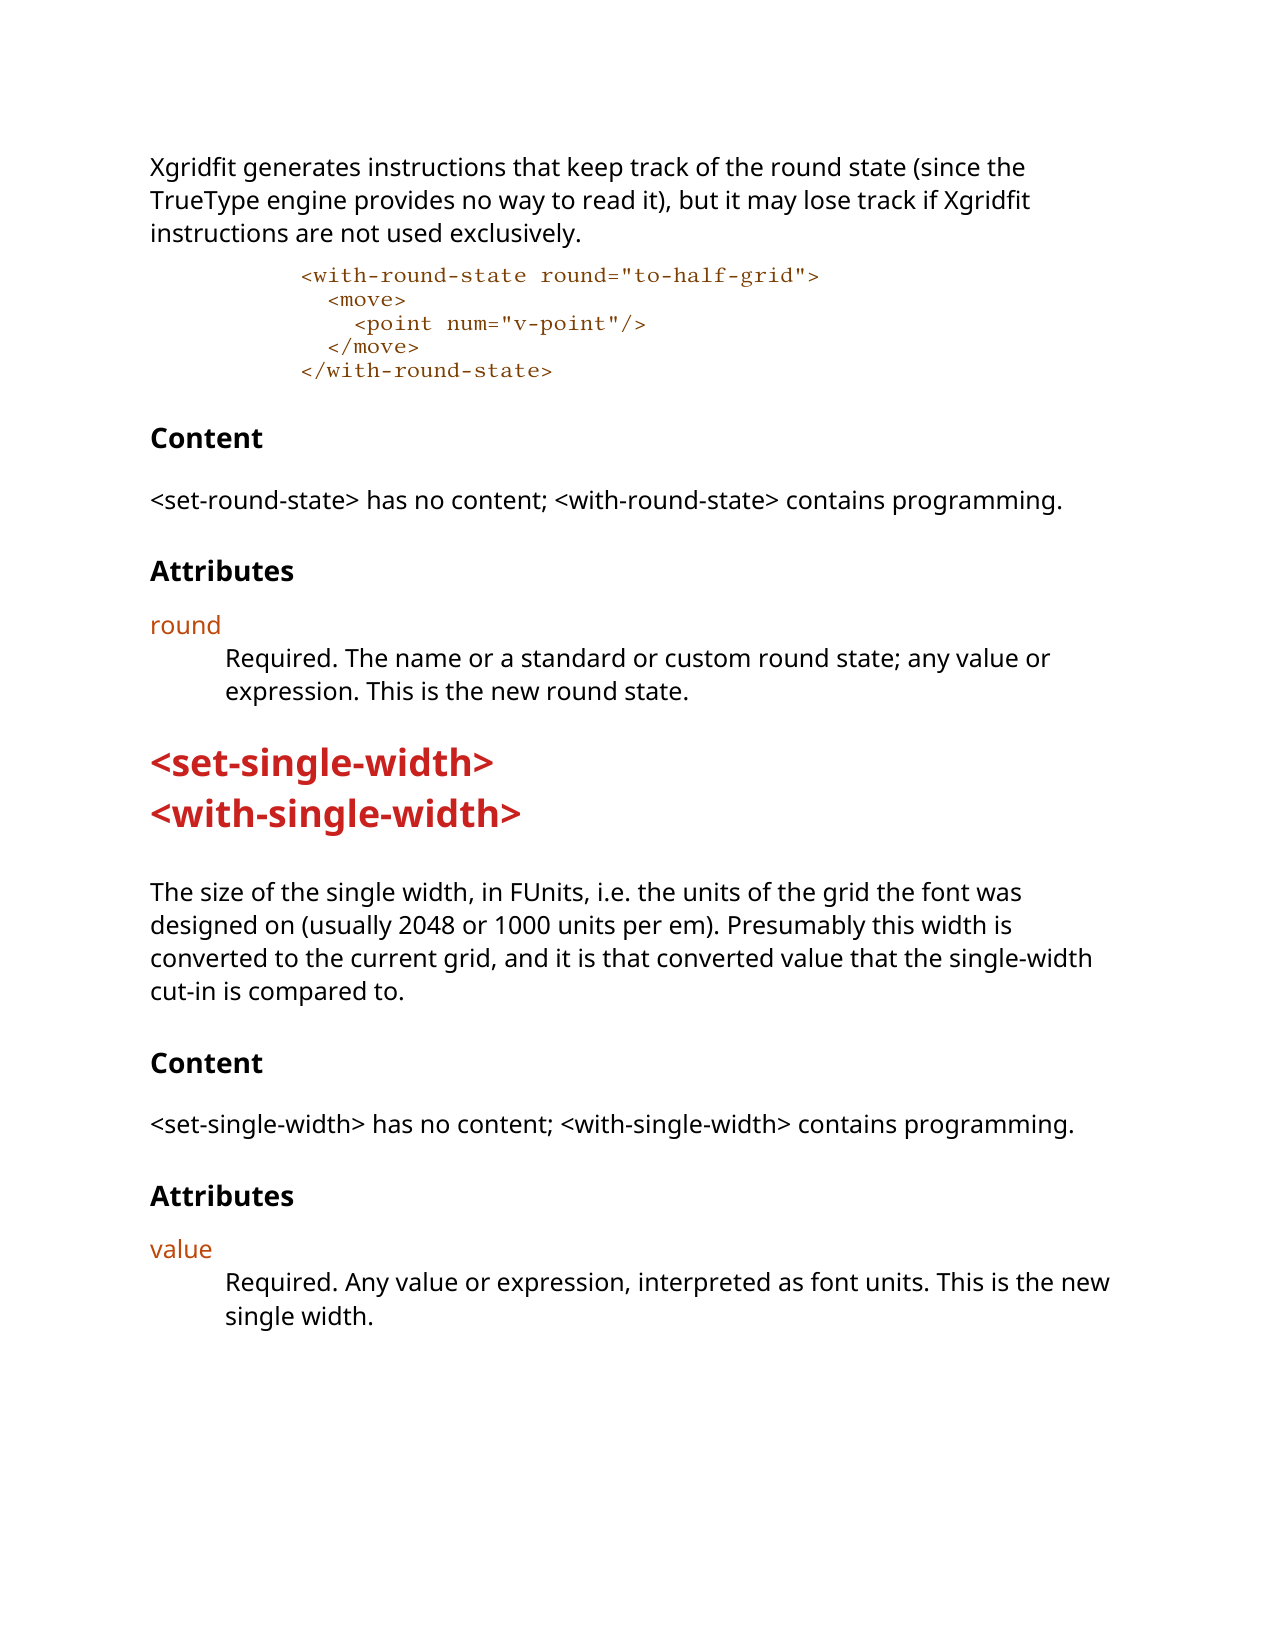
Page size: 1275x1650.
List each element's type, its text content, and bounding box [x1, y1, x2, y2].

text Xgridfit generates instructions that keep track of the round state (since the TrueType engine provides no way to read it), but it may lose track if Xgridfit instructions are not used exclusively. [150, 150, 1125, 249]
text <with-round-state round="to-half-grid"> <move> <point num="v-point"/> </move> </with-round-state> [300, 264, 1125, 383]
subtitle Attributes [150, 552, 1125, 590]
text value [150, 1232, 1125, 1266]
text round [150, 608, 1125, 641]
text <set-round-state> has no content; <with-round-state> contains programming. [150, 483, 1125, 516]
text The size of the single width, in FUnits, i.e. the units of the grid the font was designed on (usually 2048 or 1000 units per em). Presumably this width is converted to the current grid, and it is that converted value that the single-width cut-in is compared to. [150, 875, 1125, 1007]
text Required. Any value or expression, interpreted as font units. This is the new single width. [225, 1266, 1125, 1332]
subtitle Content [150, 1043, 1125, 1082]
subtitle Content [150, 419, 1125, 457]
subtitle <set-single-width> <with-single-width> [150, 736, 1125, 838]
text <set-single-width> has no content; <with-single-width> contains programming. [150, 1107, 1125, 1140]
subtitle Attributes [150, 1176, 1125, 1214]
text Required. The name or a standard or custom round state; any value or expression. This is the new round state. [225, 641, 1125, 707]
